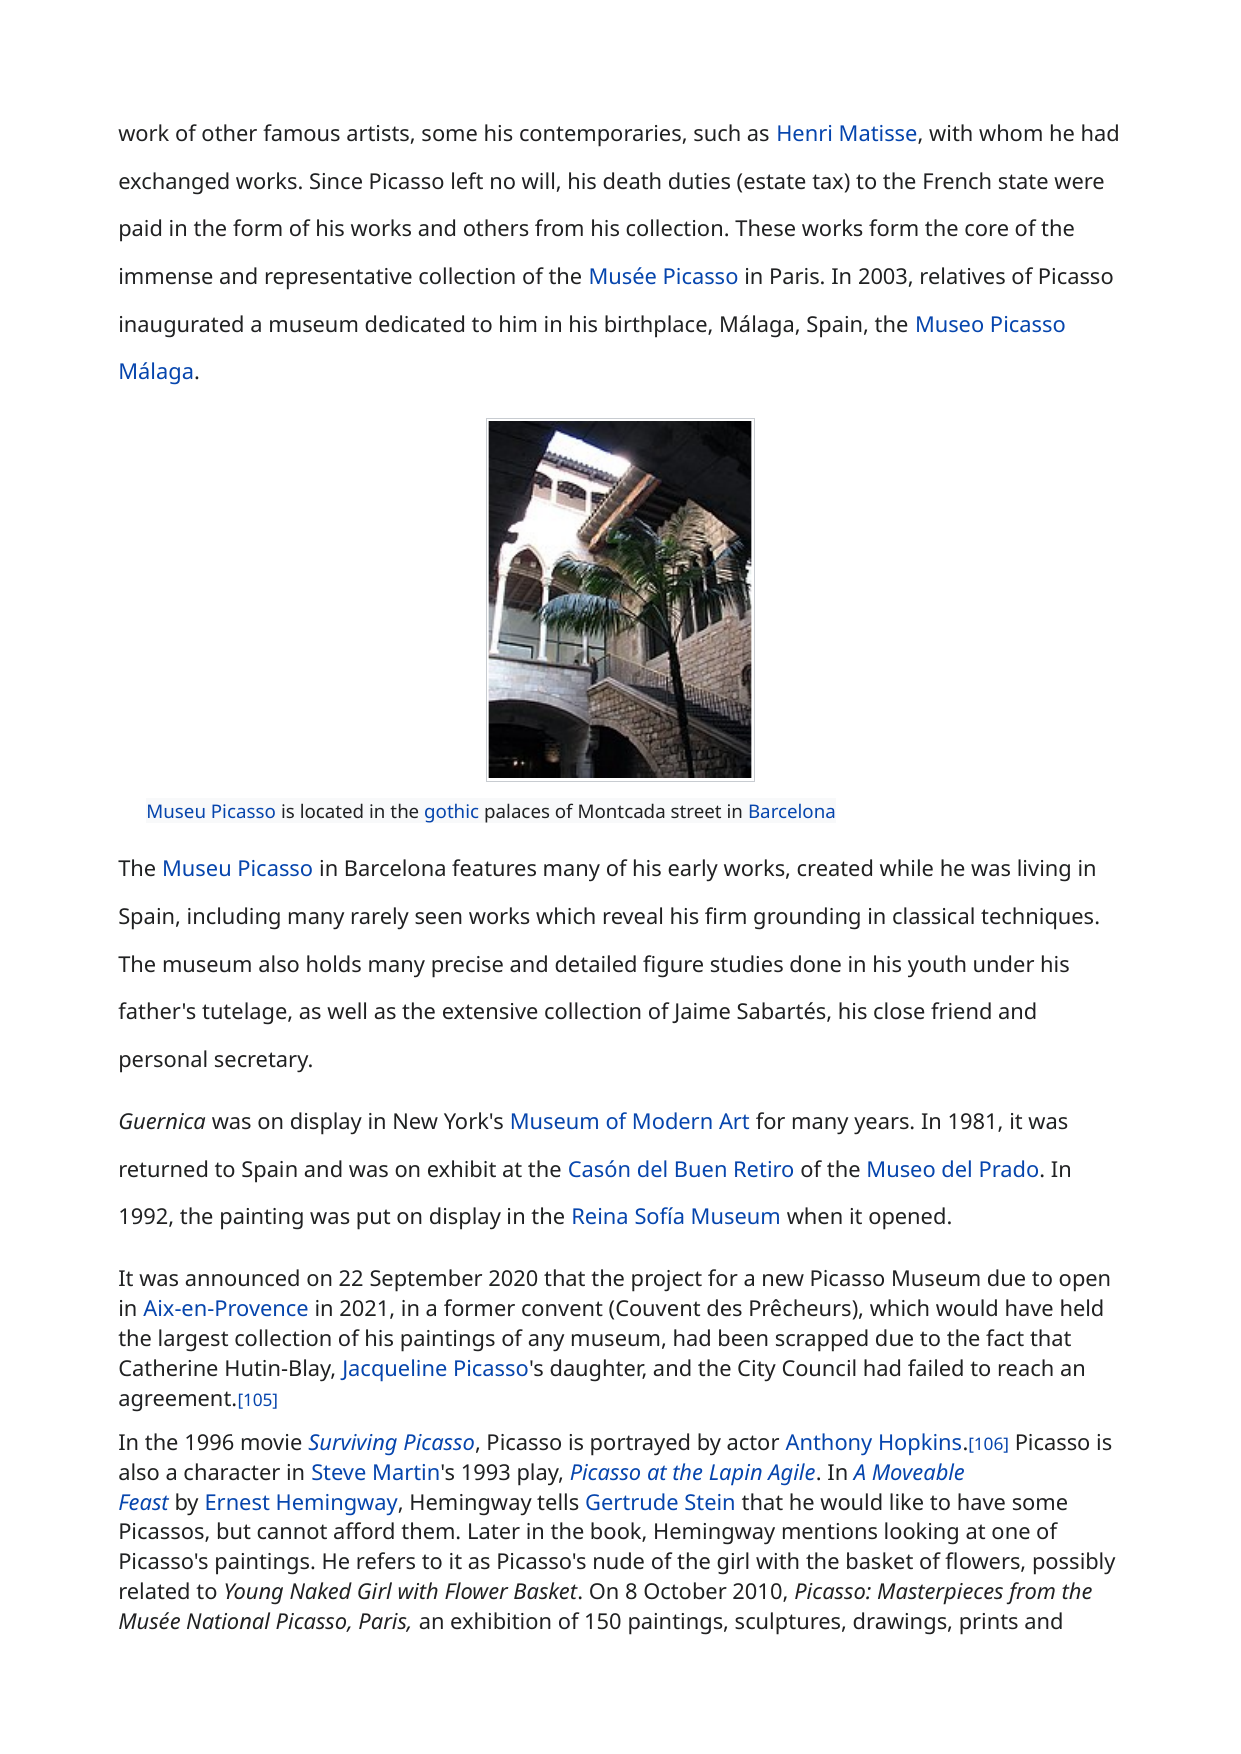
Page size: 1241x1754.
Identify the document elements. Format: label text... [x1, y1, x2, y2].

text Guernica was on display in New York's Museum of Modern Art for many years. In 1981, it was returned to Spain and was on exhibit at the Casón del Buen Retiro of the Museo del Prado. In 1992, the painting was put on display in the Reina Sofía Museum when it opened. [118, 1106, 1122, 1231]
picture [488, 421, 752, 778]
text In the 1996 movie Surviving Picasso, Picasso is portrayed by actor Anthony Hopkins.[106] Picasso is also a character in Steve Martin's 1993 play, Picasso at the Lapin Agile. In A Moveable Feast by Ernest Hemingway, Hemingway tells Gertrude Stein that he would like to have some Picassos, but cannot afford them. Later in the book, Hemingway mentions looking at one of Picasso's paintings. He refers to it as Picasso's nude of the girl with the basket of flowers, possibly related to Young Naked Girl with Flower Basket. On 8 October 2010, Picasso: Masterpieces from the Musée National Picasso, Paris, an exhibition of 150 paintings, sculptures, drawings, prints and [118, 1427, 1122, 1636]
text Museu Picasso is located in the gothic palaces of Montcada street in Barcelona [123, 798, 1122, 823]
text work of other famous artists, some his contemporaries, such as Henri Matisse, with whom he had exchanged works. Since Picasso left no will, his death duties (estate tax) to the French state were paid in the form of his works and others from his collection. These works form the core of the immense and representative collection of the Musée Picasso in Paris. In 2003, relatives of Picasso inaugurated a museum dedicated to him in his birthplace, Málaga, Spain, the Museo Picasso Málaga. [118, 118, 1122, 386]
text The Museu Picasso in Barcelona features many of his early works, created while he was living in Spain, including many rarely seen works which reveal his firm grounding in classical techniques. The museum also holds many precise and detailed figure studies done in his youth under his father's tutelage, as well as the extensive collection of Jaime Sabartés, his close friend and personal secretary. [118, 853, 1122, 1074]
text It was announced on 22 September 2020 that the project for a new Picasso Museum due to open in Aix-en-Provence in 2021, in a former convent (Couvent des Prêcheurs), which would have held the largest collection of his paintings of any museum, had been scrapped due to the fact that Catherine Hutin-Blay, Jacqueline Picasso's daughter, and the City Council had failed to reach an agreement.[105] [118, 1263, 1122, 1412]
